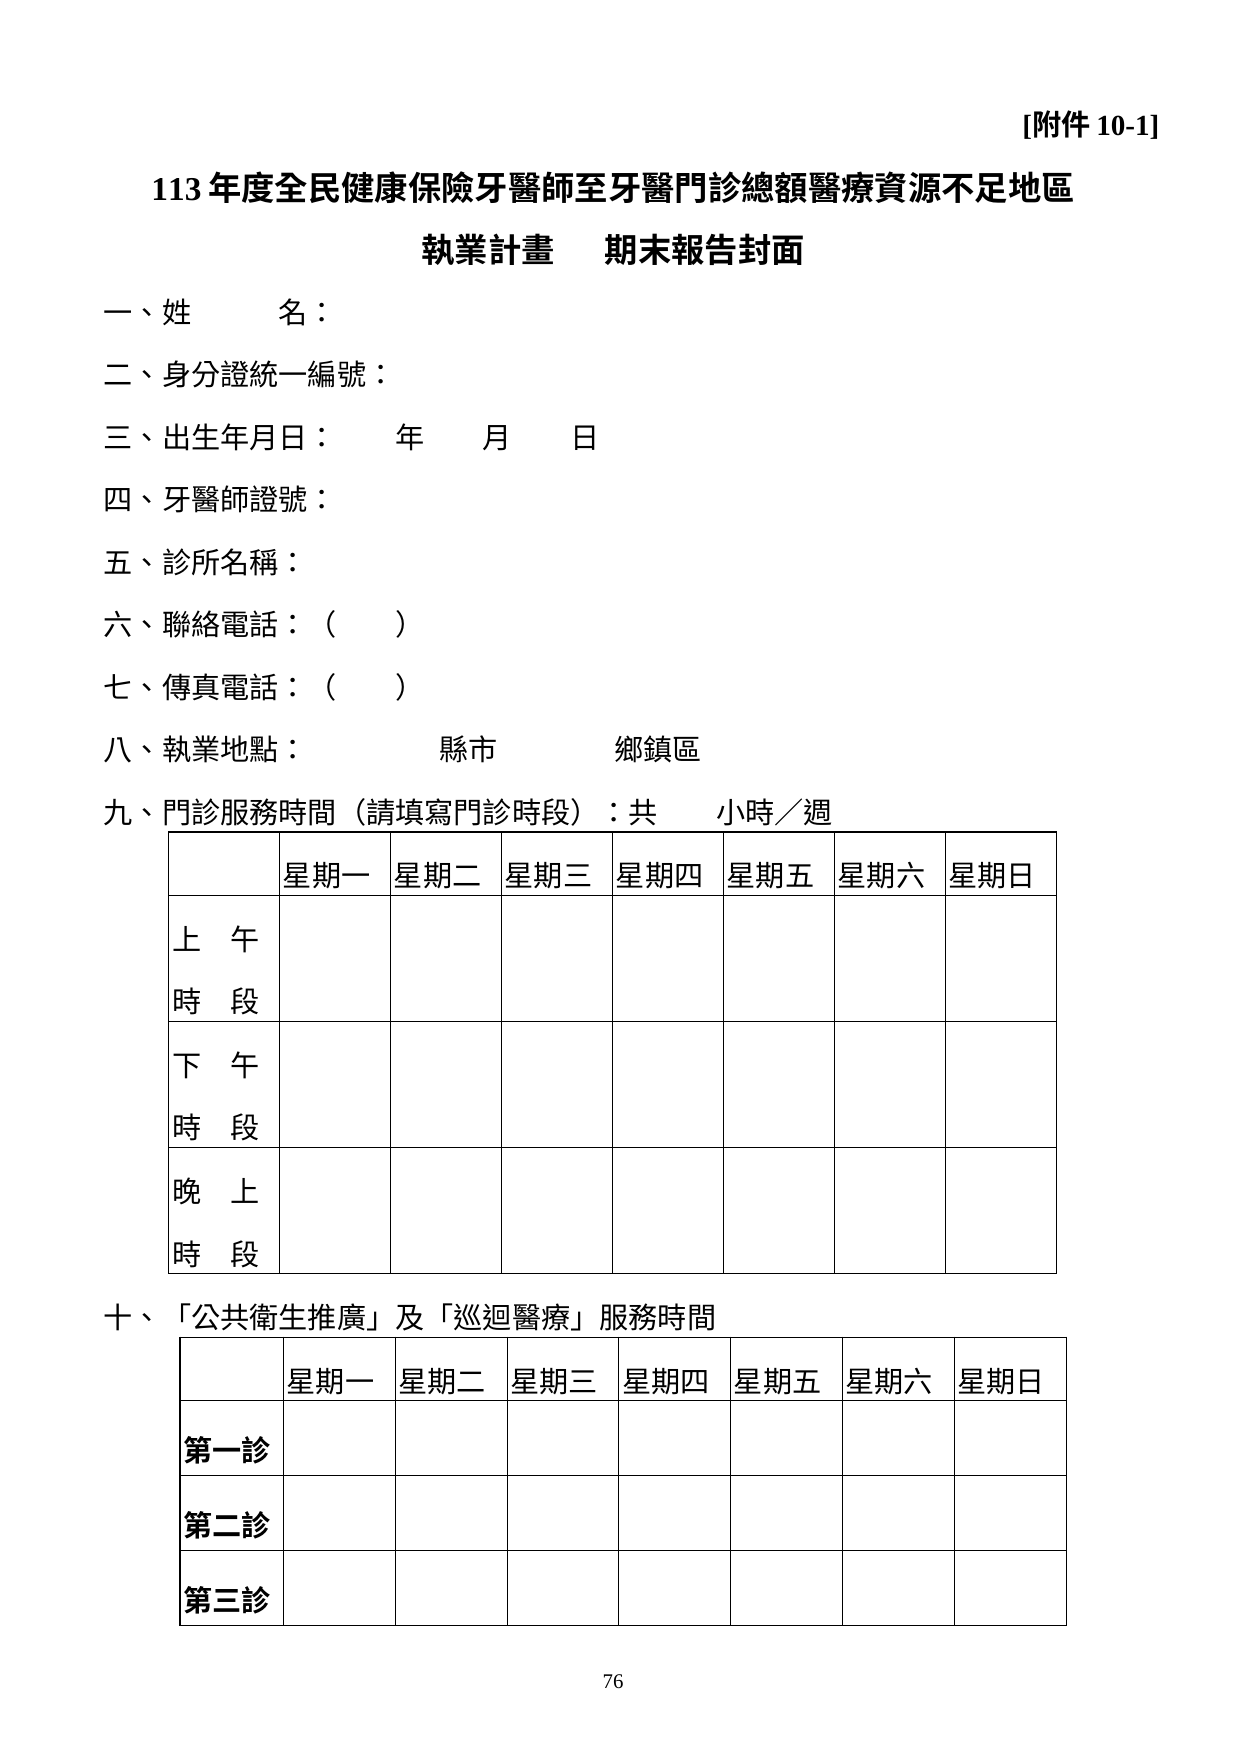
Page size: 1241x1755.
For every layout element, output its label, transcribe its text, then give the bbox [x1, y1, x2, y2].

text 四、牙醫師證號： [103, 456, 1122, 519]
table_cell [724, 1022, 834, 1147]
table_cell 第二診 [181, 1476, 283, 1550]
table_header [181, 1338, 283, 1400]
table_cell [502, 896, 612, 1021]
table_cell 上 午 時 段 [169, 896, 279, 1021]
text 九、門診服務時間（請填寫門診時段）：共 小時／週 [103, 769, 1122, 831]
table_cell 晚 上 時 段 [169, 1148, 279, 1273]
text 二、身分證統一編號： [103, 331, 1122, 394]
table_cell [955, 1551, 1066, 1625]
text [附件10-1] [103, 81, 1159, 144]
table_cell [613, 1148, 723, 1273]
table_cell [835, 1148, 945, 1273]
table_cell [835, 1022, 945, 1147]
table_header 星期六 [835, 833, 945, 895]
table_cell [946, 896, 1056, 1021]
table_cell [835, 896, 945, 1021]
table_cell [946, 1022, 1056, 1147]
table_header 星期四 [613, 833, 723, 895]
text 十、「公共衛生推廣」及「巡迴醫療」服務時間 [103, 1274, 1122, 1337]
text 五、診所名稱： [103, 519, 1122, 581]
table_header 星期一 [284, 1338, 395, 1400]
text 執業計畫 期末報告封面 [103, 206, 1122, 269]
table_cell [731, 1476, 842, 1550]
table_cell [391, 1022, 501, 1147]
table_cell [284, 1401, 395, 1475]
table_header 星期四 [619, 1338, 730, 1400]
table_cell [619, 1401, 730, 1475]
text 113年度全民健康保險牙醫師至牙醫門診總額醫療資源不足地區 [103, 144, 1122, 206]
table_header 星期三 [508, 1338, 618, 1400]
text 八、執業地點： 縣市 鄉鎮區 [103, 706, 1122, 769]
text 七、傳真電話：（ ） [103, 644, 1122, 706]
table_cell [391, 896, 501, 1021]
table_cell [284, 1476, 395, 1550]
table_cell [284, 1551, 395, 1625]
table_header 星期日 [946, 833, 1056, 895]
table_cell [502, 1022, 612, 1147]
table_cell [724, 896, 834, 1021]
table_cell [613, 896, 723, 1021]
text 六、聯絡電話：（ ） [103, 581, 1122, 644]
table_header 星期三 [502, 833, 612, 895]
table_cell [955, 1476, 1066, 1550]
table_cell [613, 1022, 723, 1147]
table_cell [508, 1551, 618, 1625]
table_cell 第三診 [181, 1551, 283, 1625]
table_cell [508, 1401, 618, 1475]
table_cell [843, 1401, 954, 1475]
table_cell [946, 1148, 1056, 1273]
table_cell [280, 1022, 390, 1147]
table_cell [280, 896, 390, 1021]
table_cell [280, 1148, 390, 1273]
table_cell [396, 1551, 507, 1625]
table_header 星期二 [396, 1338, 507, 1400]
text 三、出生年月日： 年 月 日 [103, 394, 1122, 456]
table_cell [396, 1476, 507, 1550]
table_header 星期二 [391, 833, 501, 895]
table_cell [843, 1476, 954, 1550]
text 一、姓 名： [103, 269, 1122, 331]
table_cell [391, 1148, 501, 1273]
table_header 星期五 [731, 1338, 842, 1400]
table_cell 第一診 [181, 1401, 283, 1475]
table_cell [731, 1551, 842, 1625]
table_header 星期五 [724, 833, 834, 895]
table_header 星期日 [955, 1338, 1066, 1400]
table_cell [955, 1401, 1066, 1475]
table_cell [731, 1401, 842, 1475]
table_cell [502, 1148, 612, 1273]
table_cell [508, 1476, 618, 1550]
table_cell [619, 1551, 730, 1625]
table_header 星期一 [280, 833, 390, 895]
table_header 星期六 [843, 1338, 954, 1400]
table_cell [724, 1148, 834, 1273]
table_cell 下 午 時 段 [169, 1022, 279, 1147]
table_cell [619, 1476, 730, 1550]
table_cell [843, 1551, 954, 1625]
table_cell [396, 1401, 507, 1475]
table_header [169, 833, 279, 895]
